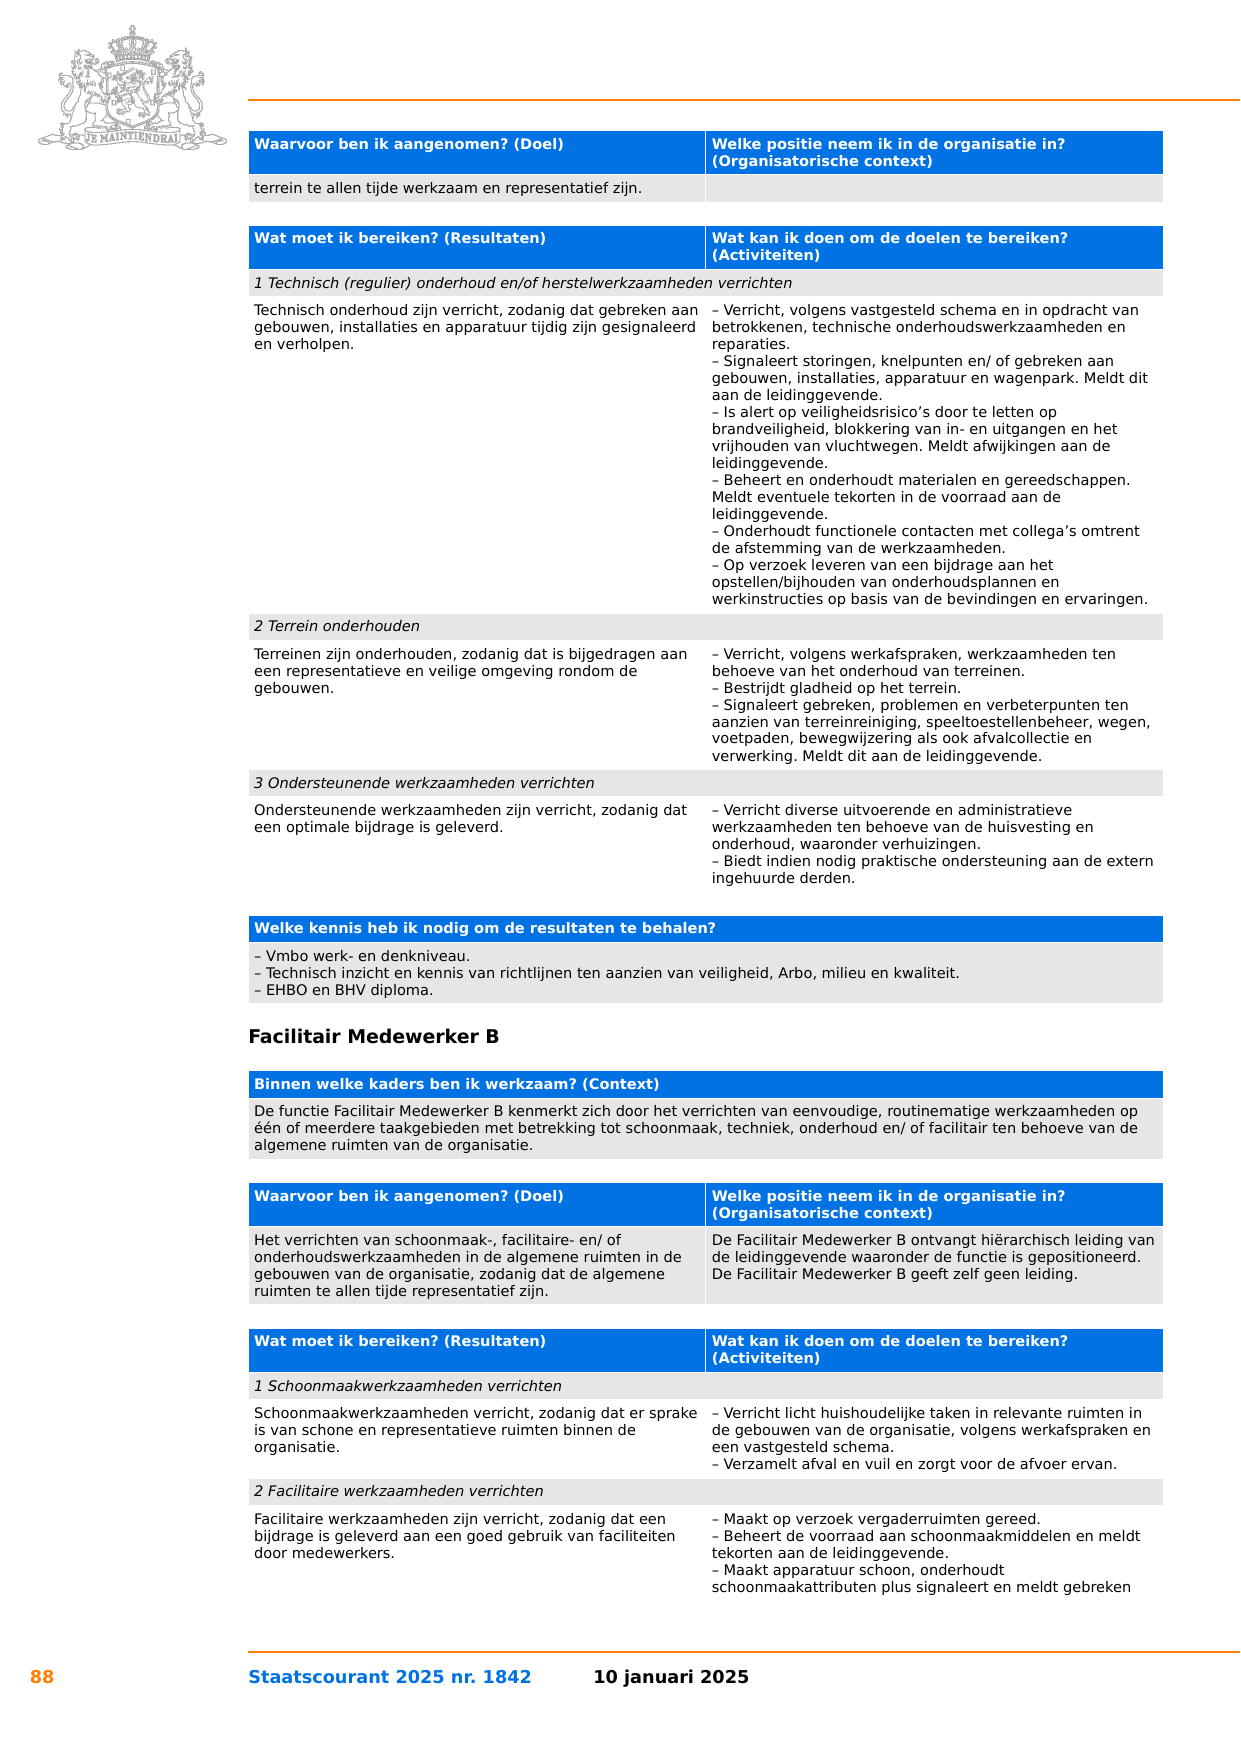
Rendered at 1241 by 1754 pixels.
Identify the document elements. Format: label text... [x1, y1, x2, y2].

table_header Wat kan ik doen om de doelen te bereiken? (Activiteiten) [706, 226, 1163, 269]
table_cell Technisch onderhoud zijn verricht, zodanig dat gebreken aan gebouwen, installaties en apparatuur tijdig zijn gesignaleerd en verholpen. [249, 298, 705, 612]
table_cell – Maakt op verzoek vergaderruimten gereed. – Beheert de voorraad aan schoonmaakmiddelen en meldt tekorten aan de leidinggevende. – Maakt apparatuur schoon, onderhoudt schoonmaakattributen plus signaleert en meldt gebreken [706, 1506, 1163, 1600]
table_cell terrein te allen tijde werkzaam en representatief zijn. [249, 175, 705, 202]
table_cell De functie Facilitair Medewerker B kenmerkt zich door het verrichten van eenvoudige, routinematige werkzaamheden op één of meerdere taakgebieden met betrekking tot schoonmaak, techniek, onderhoud en/ of facilitair ten behoeve van de algemene ruimten van de organisatie. [249, 1099, 1163, 1159]
table_cell – Verricht, volgens werkafspraken, werkzaamheden ten behoeve van het onderhoud van terreinen. – Bestrijdt gladheid op het terrein. – Signaleert gebreken, problemen en verbeterpunten ten aanzien van terreinreiniging, speeltoestellenbeheer, wegen, voetpaden, bewegwijzering als ook afvalcollectie en verwerking. Meldt dit aan de leidinggevende. [706, 641, 1163, 769]
table_header Wat moet ik bereiken? (Resultaten) [249, 1329, 705, 1372]
table_header Waarvoor ben ik aangenomen? (Doel) [249, 131, 705, 174]
table_header Welke positie neem ik in de organisatie in? (Organisatorische context) [706, 131, 1163, 174]
table_cell – Verricht licht huishoudelijke taken in relevante ruimten in de gebouwen van de organisatie, volgens werkafspraken en een vastgesteld schema. – Verzamelt afval en vuil en zorgt voor de afvoer ervan. [706, 1400, 1163, 1478]
table_cell – Verricht diverse uitvoerende en administratieve werkzaamheden ten behoeve van de huisvesting en onderhoud, waaronder verhuizingen. – Biedt indien nodig praktische ondersteuning aan de extern ingehuurde derden. [706, 798, 1163, 892]
table_cell [706, 175, 1163, 202]
table_header Welke positie neem ik in de organisatie in? (Organisatorische context) [706, 1183, 1163, 1226]
table_cell 1 Schoonmaakwerkzaamheden verrichten [249, 1373, 1163, 1399]
table_cell Facilitaire werkzaamheden zijn verricht, zodanig dat een bijdrage is geleverd aan een goed gebruik van faciliteiten door medewerkers. [249, 1506, 705, 1600]
table_cell – Vmbo werk- en denkniveau. – Technisch inzicht en kennis van richtlijnen ten aanzien van veiligheid, Arbo, milieu en kwaliteit. – EHBO en BHV diploma. [249, 943, 1163, 1003]
table_cell 1 Technisch (regulier) onderhoud en/of herstelwerkzaamheden verrichten [249, 270, 1163, 296]
subtitle Facilitair Medewerker B [248, 1026, 1163, 1048]
table_header Binnen welke kaders ben ik werkzaam? (Context) [249, 1071, 1163, 1098]
table_cell Schoonmaakwerkzaamheden verricht, zodanig dat er sprake is van schone en representatieve ruimten binnen de organisatie. [249, 1400, 705, 1478]
table_cell 2 Facilitaire werkzaamheden verrichten [249, 1479, 1163, 1505]
table_header Waarvoor ben ik aangenomen? (Doel) [249, 1183, 705, 1226]
table_header Wat moet ik bereiken? (Resultaten) [249, 226, 705, 269]
table_header Welke kennis heb ik nodig om de resultaten te behalen? [249, 916, 1163, 942]
table_cell Het verrichten van schoonmaak-, facilitaire- en/ of onderhoudswerkzaamheden in de algemene ruimten in de gebouwen van de organisatie, zodanig dat de algemene ruimten te allen tijde representatief zijn. [249, 1227, 705, 1304]
table_header Wat kan ik doen om de doelen te bereiken? (Activiteiten) [706, 1329, 1163, 1372]
table_cell 3 Ondersteunende werkzaamheden verrichten [249, 770, 1163, 796]
table_cell 2 Terrein onderhouden [249, 614, 1163, 640]
table_cell De Facilitair Medewerker B ontvangt hiërarchisch leiding van de leidinggevende waaronder de functie is gepositioneerd. De Facilitair Medewerker B geeft zelf geen leiding. [706, 1227, 1163, 1304]
table_cell Terreinen zijn onderhouden, zodanig dat is bijgedragen aan een representatieve en veilige omgeving rondom de gebouwen. [249, 641, 705, 769]
picture [38, 25, 227, 150]
table_cell Ondersteunende werkzaamheden zijn verricht, zodanig dat een optimale bijdrage is geleverd. [249, 798, 705, 892]
table_cell – Verricht, volgens vastgesteld schema en in opdracht van betrokkenen, technische onderhoudswerkzaamheden en reparaties. – Signaleert storingen, knelpunten en/ of gebreken aan gebouwen, installaties, apparatuur en wagenpark. Meldt dit aan de leidinggevende. – Is alert op veiligheidsrisico’s door te letten op brandveiligheid, blokkering van in- en uitgangen en het vrijhouden van vluchtwegen. Meldt afwijkingen aan de leidinggevende. – Beheert en onderhoudt materialen en gereedschappen. Meldt eventuele tekorten in de voorraad aan de leidinggevende. – Onderhoudt functionele contacten met collega’s omtrent de afstemming van de werkzaamheden. – Op verzoek leveren van een bijdrage aan het opstellen/bijhouden van onderhoudsplannen en werkinstructies op basis van de bevindingen en ervaringen. [706, 298, 1163, 612]
